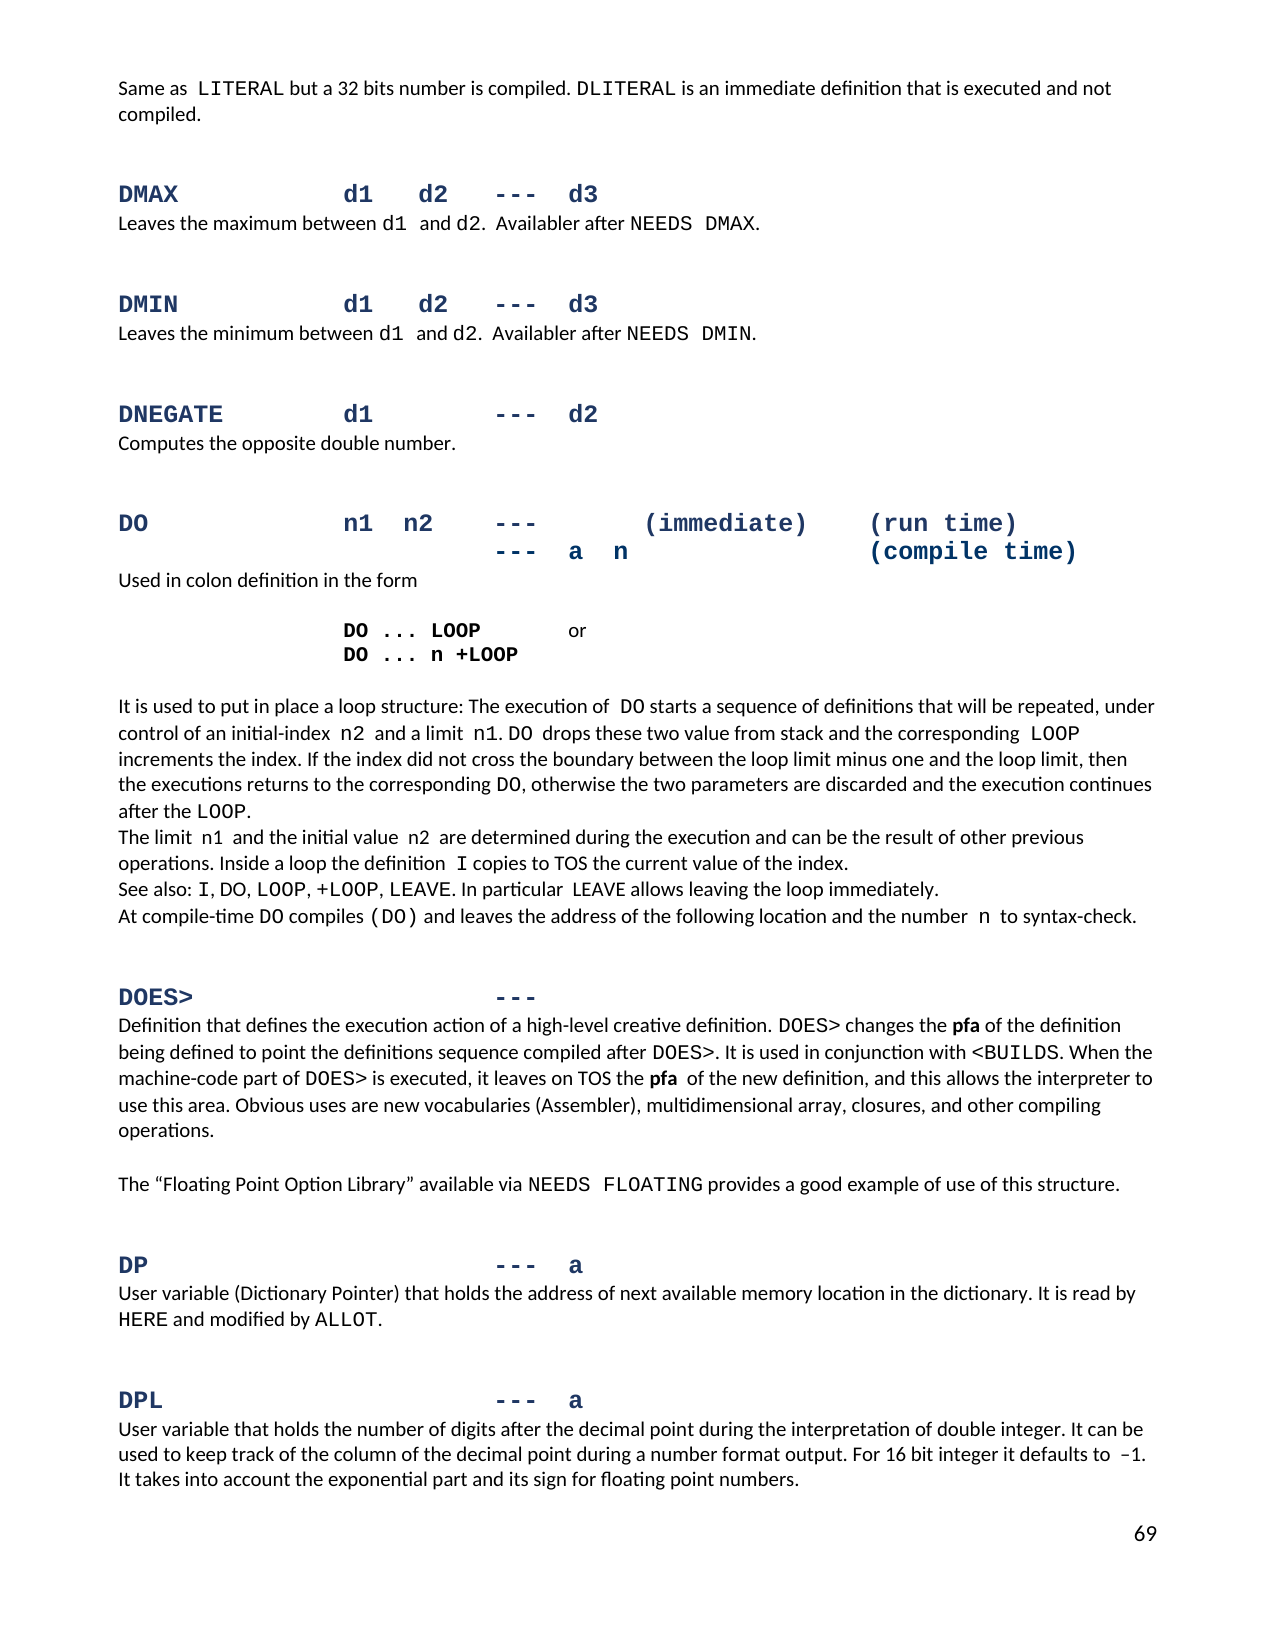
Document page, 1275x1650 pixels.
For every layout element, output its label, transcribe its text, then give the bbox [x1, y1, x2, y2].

text At compile-time DO compiles (DO) and leaves the address of the following location and the number n to syntax-check. [118, 903, 1157, 929]
text Leaves the minimum between d1 and d2. Availabler after NEEDS DMIN. [118, 320, 1157, 346]
text It is used to put in place a loop structure: The execution of DO starts a sequence of definitions that will be repeated, under control of an initial-index n2 and a limit n1. DO drops these two value from stack and the corresponding LOOP increments the index. If the index did not cross the boundary between the loop limit minus one and the loop limit, then the executions returns to the corresponding DO, otherwise the two parameters are discarded and the execution continues after the LOOP. [118, 693, 1157, 824]
subtitle DPL --- a [118, 1387, 1157, 1416]
text DO ... LOOP or [118, 618, 1157, 644]
subtitle DP --- a [118, 1252, 1157, 1281]
subtitle DMAX d1 d2 --- d3 [118, 182, 1157, 210]
subtitle DNEGATE d1 --- d2 [118, 401, 1157, 430]
text User variable that holds the number of digits after the decimal point during the interpretation of double integer. It can be used to keep track of the column of the decimal point during a number format output. For 16 bit integer it defaults to –1. It takes into account the exponential part and its sign for floating point numbers. [118, 1416, 1157, 1492]
text Computes the opposite double number. [118, 430, 1157, 455]
subtitle DOES> --- [118, 984, 1157, 1013]
text Used in colon definition in the form [118, 567, 1157, 592]
subtitle DO n1 n2 --- (immediate) (run time) [118, 510, 1157, 538]
text The “Floating Point Option Library” available via NEEDS FLOATING provides a good example of use of this structure. [118, 1171, 1157, 1197]
text Same as LITERAL but a 32 bits number is compiled. DLITERAL is an immediate definition that is executed and not compiled. [118, 75, 1157, 127]
text Definition that defines the execution action of a high-level creative definition. DOES> changes the pfa of the definition being defined to point the definitions sequence compiled after DOES>. It is used in conjunction with <BUILDS. When the machine-code part of DOES> is executed, it leaves on TOS the pfa of the new definition, and this allows the interpreter to use this area. Obvious uses are new vocabularies (Assembler), multidimensional array, closures, and other compiling operations. [118, 1013, 1157, 1143]
text Leaves the maximum between d1 and d2. Availabler after NEEDS DMAX. [118, 210, 1157, 237]
text See also: I, DO, LOOP, +LOOP, LEAVE. In particular LEAVE allows leaving the loop immediately. [118, 876, 1157, 903]
text The limit n1 and the initial value n2 are determined during the execution and can be the result of other previous operations. Inside a loop the definition I copies to TOS the current value of the index. [118, 824, 1157, 876]
text User variable (Dictionary Pointer) that holds the address of next available memory location in the dictionary. It is read by HERE and modified by ALLOT. [118, 1281, 1157, 1332]
text --- a n (compile time) [118, 538, 1157, 567]
subtitle DMIN d1 d2 --- d3 [118, 292, 1157, 320]
text DO ... n +LOOP [118, 644, 1157, 668]
